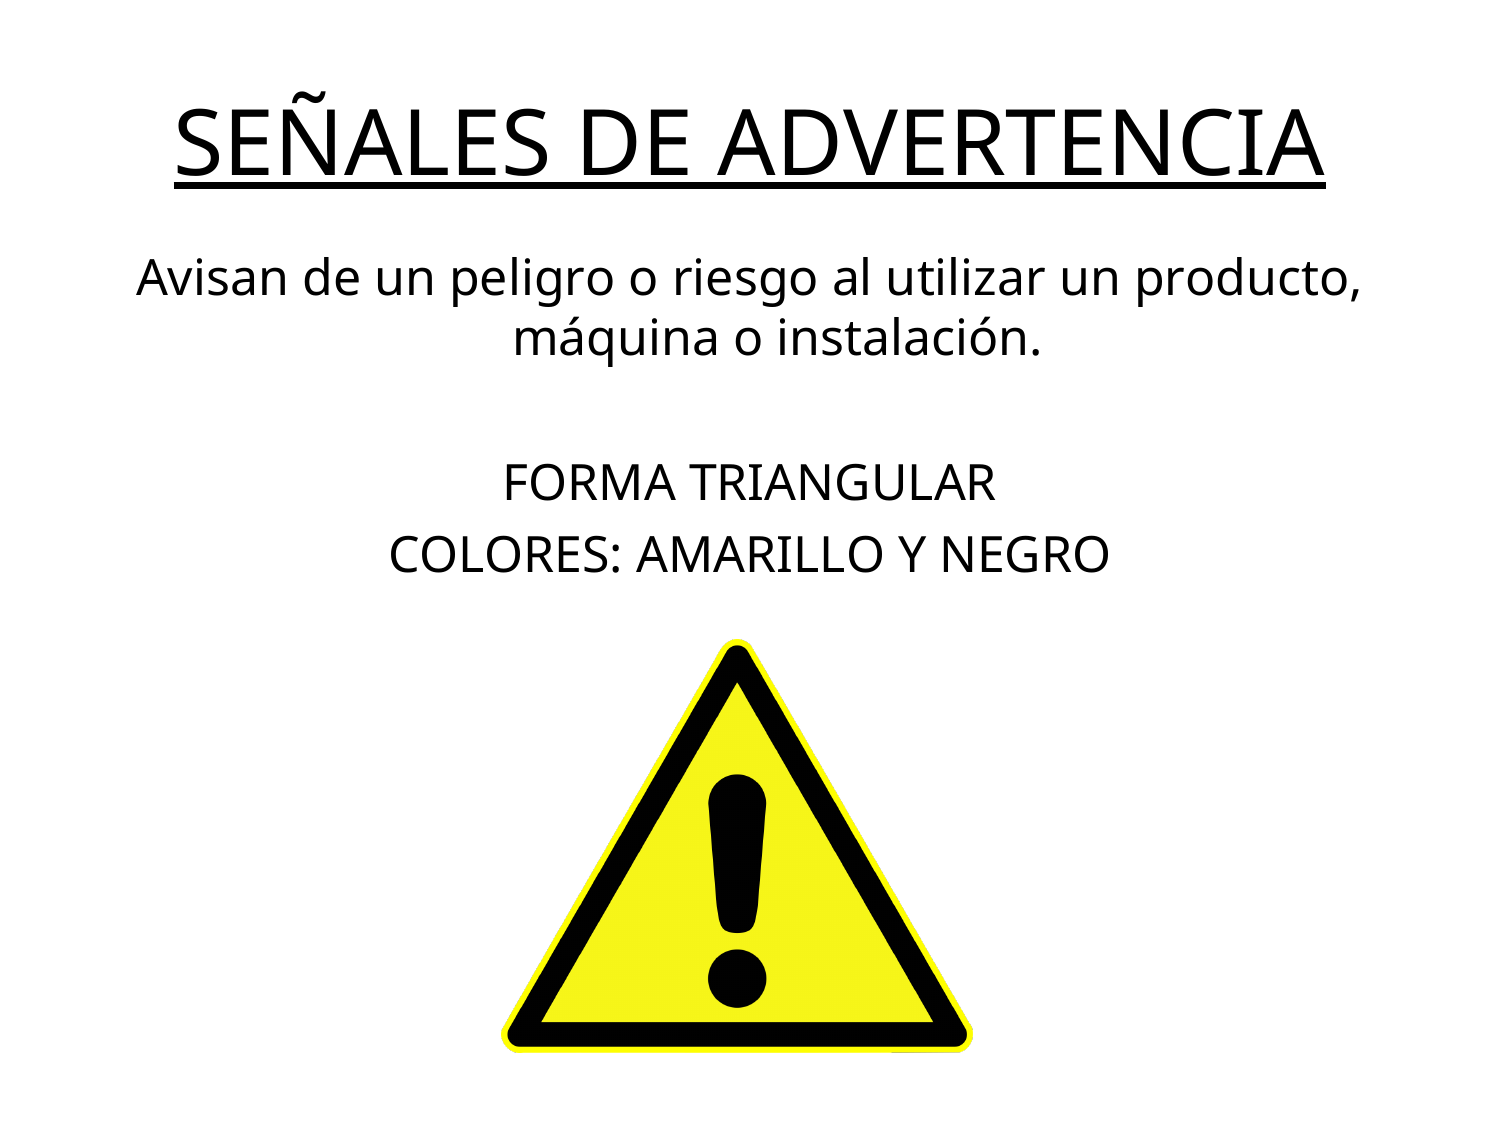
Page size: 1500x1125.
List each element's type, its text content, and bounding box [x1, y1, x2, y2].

picture [501, 639, 973, 1053]
title SEÑALES DE ADVERTENCIA [75, 45, 1426, 233]
list Avisan de un peligro o riesgo al utilizar un producto, máquina o instalación. FORMA TRIANGULAR COLORES: AMARILLO Y NEGRO [75, 237, 1426, 1075]
